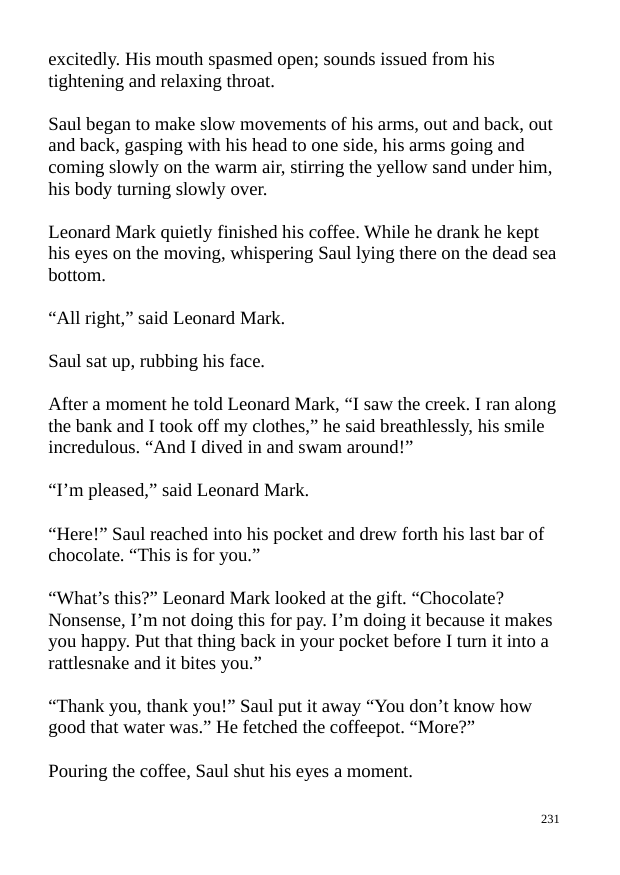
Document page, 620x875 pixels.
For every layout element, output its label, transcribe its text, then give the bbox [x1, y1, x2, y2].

text excitedly. His mouth spasmed open; sounds issued from his tightening and relaxing throat. Saul began to make slow movements of his arms, out and back, out and back, gasping with his head to one side, his arms going and coming slowly on the warm air, stirring the yellow sand under him, his body turning slowly over. Leonard Mark quietly finished his coffee. While he drank he kept his eyes on the moving, whispering Saul lying there on the dead sea bottom. “All right,” said Leonard Mark. Saul sat up, rubbing his face. After a moment he told Leonard Mark, “I saw the creek. I ran along the bank and I took off my clothes,” he said breathlessly, his smile incredulous. “And I dived in and swam around!” “I’m pleased,” said Leonard Mark. “Here!” Saul reached into his pocket and drew forth his last bar of chocolate. “This is for you.” “What’s this?” Leonard Mark looked at the gift. “Chocolate? Nonsense, I’m not doing this for pay. I’m doing it because it makes you happy. Put that thing back in your pocket before I turn it into a rattlesnake and it bites you.” “Thank you, thank you!” Saul put it away “You don’t know how good that water was.” He fetched the coffeepot. “More?” Pouring the coffee, Saul shut his eyes a moment. [48, 48, 559, 781]
